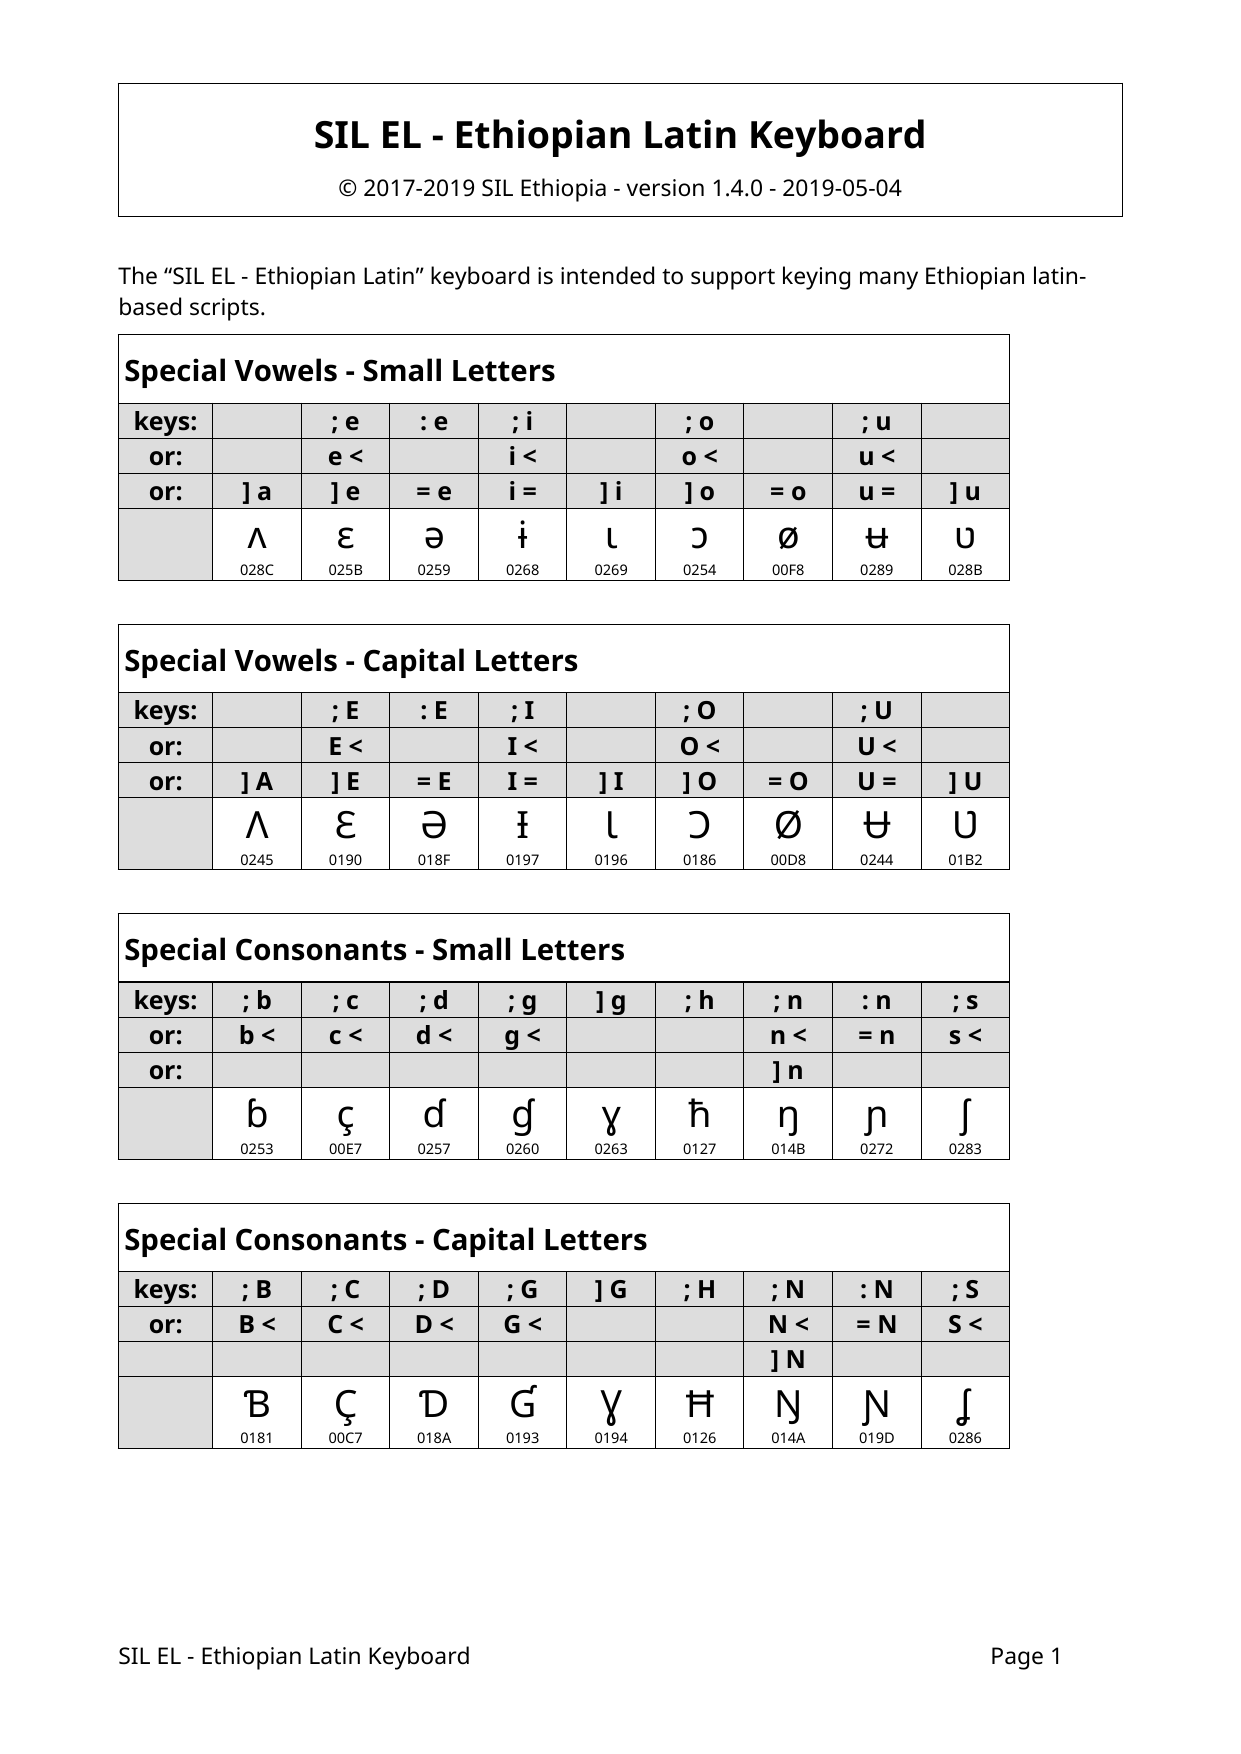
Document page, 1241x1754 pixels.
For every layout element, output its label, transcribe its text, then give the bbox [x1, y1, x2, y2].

table_cell n < [744, 1018, 832, 1052]
table_cell 0269 [567, 560, 655, 580]
table_cell ; u [833, 404, 921, 438]
table_cell ɔ [656, 509, 743, 560]
table_cell ʋ [922, 509, 1009, 560]
table_cell [922, 1342, 1009, 1376]
table_cell keys: [119, 404, 212, 438]
table_cell or: [119, 1053, 212, 1087]
table_cell ] I [567, 763, 655, 797]
table_cell [390, 1053, 478, 1087]
table_cell : e [390, 404, 478, 438]
table_cell keys: [119, 693, 212, 727]
table_cell ; c [302, 983, 389, 1017]
table_cell 0254 [656, 560, 743, 580]
table_cell b < [213, 1018, 301, 1052]
table_cell ɩ [567, 509, 655, 560]
table_cell 0186 [656, 849, 743, 869]
table_cell 0259 [390, 560, 478, 580]
table_cell [119, 1428, 212, 1448]
table_cell ] n [744, 1053, 832, 1087]
table_cell or: [119, 439, 212, 473]
table_cell [119, 1139, 212, 1159]
table_cell N < [744, 1307, 832, 1341]
table_cell ə [390, 509, 478, 560]
table_cell ; h [656, 983, 743, 1017]
table_cell G < [479, 1307, 566, 1341]
table_cell : E [390, 693, 478, 727]
table_cell ; b [213, 983, 301, 1017]
table_cell [479, 1342, 566, 1376]
table_cell [390, 1342, 478, 1376]
table_cell or: [119, 1307, 212, 1341]
table_cell : n [833, 983, 921, 1017]
table_cell I = [479, 763, 566, 797]
table_cell 0127 [656, 1139, 743, 1159]
table_cell ħ [656, 1088, 743, 1139]
table_cell [213, 693, 301, 727]
table_cell i = [479, 474, 566, 508]
table_cell [213, 1342, 301, 1376]
table_header Special Consonants - Capital Letters [119, 1204, 1009, 1271]
table_cell ɛ [302, 509, 389, 560]
table_cell 0126 [656, 1428, 743, 1448]
table_cell I < [479, 728, 566, 762]
table_cell g < [479, 1018, 566, 1052]
table_cell [119, 1088, 212, 1139]
table_cell [119, 1377, 212, 1428]
table_cell ɗ [390, 1088, 478, 1139]
table_cell [302, 1342, 389, 1376]
table_cell [922, 439, 1009, 473]
table_cell U < [833, 728, 921, 762]
table_cell 014A [744, 1428, 832, 1448]
text The “SIL EL - Ethiopian Latin” keyboard is intended to support keying many Ethiopian latin-based scripts. [118, 260, 1122, 323]
table_header Special Consonants - Small Letters [119, 914, 1009, 981]
table_cell [656, 1053, 743, 1087]
table_cell = E [390, 763, 478, 797]
table_cell 0244 [833, 849, 921, 869]
table_cell 0272 [833, 1139, 921, 1159]
table_cell ; i [479, 404, 566, 438]
table_cell ; O [656, 693, 743, 727]
table_cell ; S [922, 1272, 1009, 1306]
table_cell or: [119, 728, 212, 762]
table_cell = O [744, 763, 832, 797]
table_cell ; s [922, 983, 1009, 1017]
table_cell ø [744, 509, 832, 560]
table_cell or: [119, 1018, 212, 1052]
table_cell keys: [119, 983, 212, 1017]
table_cell ] O [656, 763, 743, 797]
table_cell 014B [744, 1139, 832, 1159]
table_cell U = [833, 763, 921, 797]
table_cell 0268 [479, 560, 566, 580]
table_cell or: [119, 474, 212, 508]
table_cell [922, 693, 1009, 727]
table_cell Ø [744, 798, 832, 849]
table_cell ; D [390, 1272, 478, 1306]
table_cell Ɠ [479, 1377, 566, 1428]
table_cell Ʌ [213, 798, 301, 849]
table_cell ; B [213, 1272, 301, 1306]
table_cell = e [390, 474, 478, 508]
table_cell 0260 [479, 1139, 566, 1159]
table_cell ] a [213, 474, 301, 508]
table_cell [833, 1342, 921, 1376]
table_cell ; C [302, 1272, 389, 1306]
table_cell 00D8 [744, 849, 832, 869]
table_cell [302, 1053, 389, 1087]
table_cell C < [302, 1307, 389, 1341]
table_cell [119, 849, 212, 869]
table_cell ] g [567, 983, 655, 1017]
table_cell [656, 1342, 743, 1376]
table_cell ; N [744, 1272, 832, 1306]
table_cell 025B [302, 560, 389, 580]
table_cell Ʋ [922, 798, 1009, 849]
table_cell [656, 1307, 743, 1341]
table_cell Ɓ [213, 1377, 301, 1428]
table_cell Ŋ [744, 1377, 832, 1428]
table_cell ; d [390, 983, 478, 1017]
table_cell 00E7 [302, 1139, 389, 1159]
table_cell [922, 1053, 1009, 1087]
table_cell E < [302, 728, 389, 762]
table_cell ] A [213, 763, 301, 797]
table_cell 028B [922, 560, 1009, 580]
table_cell [390, 728, 478, 762]
table_cell [744, 693, 832, 727]
table_cell [922, 728, 1009, 762]
table_cell 0245 [213, 849, 301, 869]
table_cell Ħ [656, 1377, 743, 1428]
table_cell ɣ [567, 1088, 655, 1139]
table_cell [567, 693, 655, 727]
table_cell [119, 1342, 212, 1376]
table_cell c < [302, 1018, 389, 1052]
table_cell ç [302, 1088, 389, 1139]
table_cell ] e [302, 474, 389, 508]
table_cell ] G [567, 1272, 655, 1306]
table_cell Ɲ [833, 1377, 921, 1428]
table_cell d < [390, 1018, 478, 1052]
table_cell Ə [390, 798, 478, 849]
table_cell i < [479, 439, 566, 473]
table_cell [213, 404, 301, 438]
table_cell [567, 404, 655, 438]
table_cell keys: [119, 1272, 212, 1306]
table_cell ] U [922, 763, 1009, 797]
table_cell [213, 728, 301, 762]
table_cell [567, 1307, 655, 1341]
table_header Special Vowels - Capital Letters [119, 625, 1009, 692]
table_cell Ɗ [390, 1377, 478, 1428]
table_cell [567, 439, 655, 473]
table_cell D < [390, 1307, 478, 1341]
table_cell ; E [302, 693, 389, 727]
table_cell u < [833, 439, 921, 473]
table_cell ʃ [922, 1088, 1009, 1139]
table_cell [744, 728, 832, 762]
table_cell 019D [833, 1428, 921, 1448]
table_cell [390, 439, 478, 473]
table_cell O < [656, 728, 743, 762]
table_cell [479, 1053, 566, 1087]
table_cell [656, 1018, 743, 1052]
table_cell s < [922, 1018, 1009, 1052]
table_cell ; o [656, 404, 743, 438]
table_cell 0194 [567, 1428, 655, 1448]
table_cell 0190 [302, 849, 389, 869]
table_cell ʌ [213, 509, 301, 560]
table_cell ; H [656, 1272, 743, 1306]
table_cell ] N [744, 1342, 832, 1376]
table_cell ɓ [213, 1088, 301, 1139]
table_cell 0263 [567, 1139, 655, 1159]
table_cell 0181 [213, 1428, 301, 1448]
table_cell ; n [744, 983, 832, 1017]
table_cell ; e [302, 404, 389, 438]
table_cell [744, 404, 832, 438]
table_header Special Vowels - Small Letters [119, 335, 1009, 402]
table_cell ; I [479, 693, 566, 727]
table_cell u = [833, 474, 921, 508]
table_cell ɨ [479, 509, 566, 560]
table_cell 0196 [567, 849, 655, 869]
table_cell ] u [922, 474, 1009, 508]
table_cell Ɛ [302, 798, 389, 849]
table_cell = N [833, 1307, 921, 1341]
table_cell 0253 [213, 1139, 301, 1159]
table_cell 0257 [390, 1139, 478, 1159]
table_cell [213, 1053, 301, 1087]
table_cell 0289 [833, 560, 921, 580]
table_cell o < [656, 439, 743, 473]
table_cell = o [744, 474, 832, 508]
table_cell [119, 509, 212, 560]
table_cell [744, 439, 832, 473]
table_cell 028C [213, 560, 301, 580]
table_cell ] E [302, 763, 389, 797]
table_cell 0193 [479, 1428, 566, 1448]
table_cell ] i [567, 474, 655, 508]
table_cell Ʉ [833, 798, 921, 849]
table_cell 01B2 [922, 849, 1009, 869]
table_cell Ɣ [567, 1377, 655, 1428]
table_cell [119, 560, 212, 580]
table_cell : N [833, 1272, 921, 1306]
table_cell e < [302, 439, 389, 473]
table_cell 00F8 [744, 560, 832, 580]
table_cell 00C7 [302, 1428, 389, 1448]
table_cell 0286 [922, 1428, 1009, 1448]
table_cell S < [922, 1307, 1009, 1341]
table_cell 018F [390, 849, 478, 869]
table_cell = n [833, 1018, 921, 1052]
table_cell [922, 404, 1009, 438]
table_cell ʉ [833, 509, 921, 560]
table_cell Ç [302, 1377, 389, 1428]
table_cell ; g [479, 983, 566, 1017]
table_cell ɲ [833, 1088, 921, 1139]
table_cell [567, 1018, 655, 1052]
table_cell ; U [833, 693, 921, 727]
table_cell [567, 1342, 655, 1376]
table_cell [119, 798, 212, 849]
table_cell 0197 [479, 849, 566, 869]
table_cell B < [213, 1307, 301, 1341]
table_cell Ɩ [567, 798, 655, 849]
table_cell Ɔ [656, 798, 743, 849]
table_cell ʆ [922, 1377, 1009, 1428]
table_cell ; G [479, 1272, 566, 1306]
table_cell 018A [390, 1428, 478, 1448]
table_cell ŋ [744, 1088, 832, 1139]
table_cell Ɨ [479, 798, 566, 849]
table_header SIL EL - Ethiopian Latin Keyboard © 2017-2019 SIL Ethiopia - version 1.4.0 - 2019-05-04 [119, 84, 1122, 216]
table_cell or: [119, 763, 212, 797]
table_cell ] o [656, 474, 743, 508]
table_cell [213, 439, 301, 473]
table_cell [833, 1053, 921, 1087]
table_cell 0283 [922, 1139, 1009, 1159]
table_cell ɠ [479, 1088, 566, 1139]
table_cell [567, 728, 655, 762]
table_cell [567, 1053, 655, 1087]
